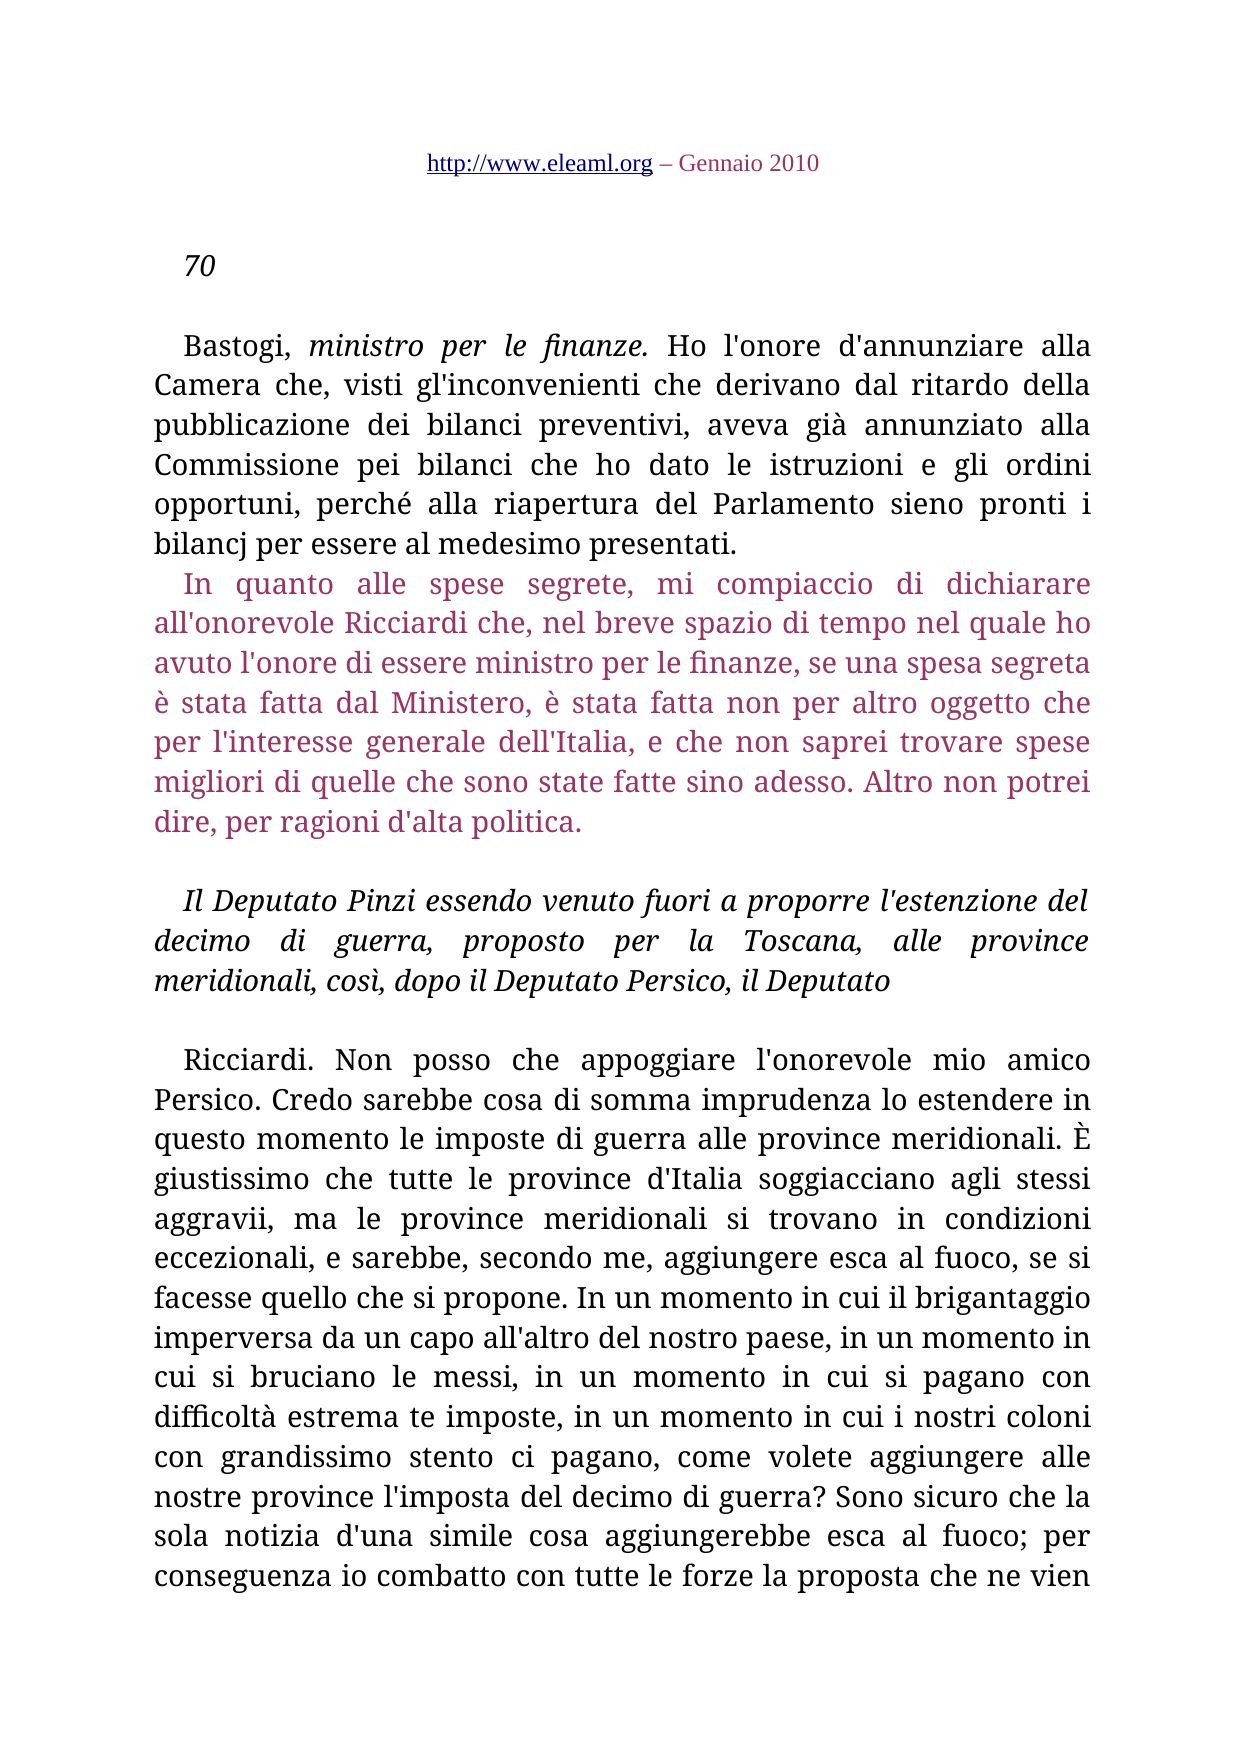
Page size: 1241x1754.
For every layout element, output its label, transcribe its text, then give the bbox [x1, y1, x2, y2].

text Il Deputato Pinzi essendo venuto fuori a proporre l'estenzione del decimo di guerra, proposto per la Toscana, alle province meridionali, così, dopo il Deputato Persico, il Deputato [153, 881, 1092, 999]
text In quanto alle spese segrete, mi compiaccio di dichiarare all'onorevole Ricciardi che, nel breve spazio di tempo nel quale ho avuto l'onore di essere ministro per le finanze, se una spesa segreta è stata fatta dal Ministero, è stata fatta non per altro oggetto che per l'interesse generale dell'Italia, e che non saprei trovare spese migliori di quelle che sono state fatte sino adesso. Altro non potrei dire, per ragioni d'alta politica. [153, 563, 1092, 841]
text Ricciardi. Non posso che appoggiare l'onorevole mio amico Persico. Credo sarebbe cosa di somma imprudenza lo estendere in questo momento le imposte di guerra alle province meridionali. È giustissimo che tutte le province d'Italia soggiacciano agli stessi aggravii, ma le province meridionali si trovano in condizioni eccezionali, e sarebbe, secondo me, aggiungere esca al fuoco, se si facesse quello che si propone. In un momento in cui il brigantaggio imperversa da un capo all'altro del nostro paese, in un momento in cui si bruciano le messi, in un momento in cui si pagano con difficoltà estrema te imposte, in un momento in cui i nostri coloni con grandissimo stento ci pagano, come volete aggiungere alle nostre province l'imposta del decimo di guerra? Sono sicuro che la sola notizia d'una simile cosa aggiungerebbe esca al fuoco; per conseguenza io combatto con tutte le forze la proposta che ne vien [153, 1039, 1092, 1595]
text 70 [153, 246, 1092, 285]
text Bastogi, ministro per le finanze. Ho l'onore d'annunziare alla Camera che, visti gl'inconvenienti che derivano dal ritardo della pubblicazione dei bilanci preventivi, aveva già annunziato alla Commissione pei bilanci che ho dato le istruzioni e gli ordini opportuni, perché alla riapertura del Parlamento sieno pronti i bilancj per essere al medesimo presentati. [153, 325, 1092, 563]
